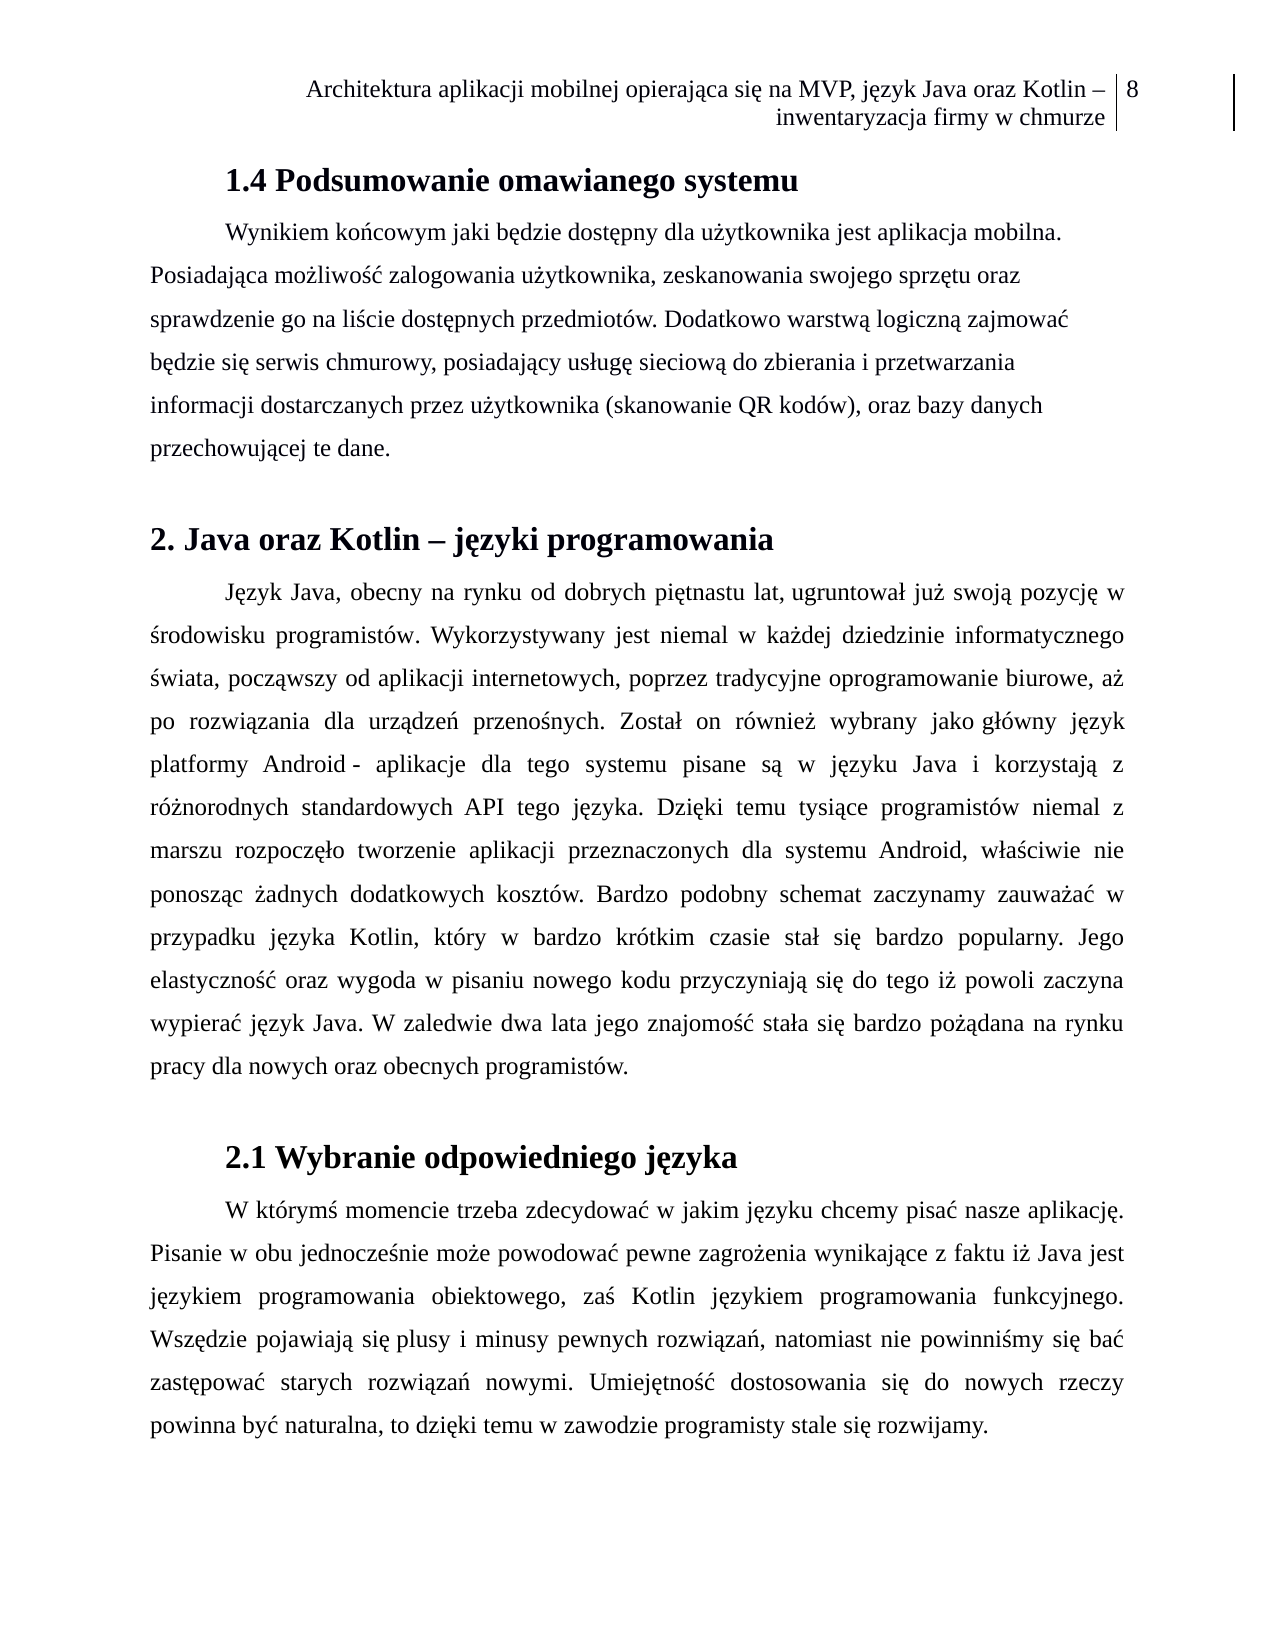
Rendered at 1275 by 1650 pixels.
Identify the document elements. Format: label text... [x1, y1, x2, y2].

text 1.4 Podsumowanie omawianego systemu [150, 160, 1125, 198]
text 2. Java oraz Kotlin – języki programowania [150, 519, 1125, 558]
text Język Java, obecny na rynku od dobrych piętnastu lat, ugruntował już swoją pozycję w środowisku programistów. Wykorzystywany jest niemal w każdej dziedzinie informatycznego świata, począwszy od aplikacji internetowych, poprzez tradycyjne oprogramowanie biurowe, aż po rozwiązania dla urządzeń przenośnych. Został on również wybrany jako główny język platformy Android - aplikacje dla tego systemu pisane są w języku Java i korzystają z różnorodnych standardowych API tego języka. Dzięki temu tysiące programistów niemal z marszu rozpoczęło tworzenie aplikacji przeznaczonych dla systemu Android, właściwie nie ponosząc żadnych dodatkowych kosztów. Bardzo podobny schemat zaczynamy zauważać w przypadku języka Kotlin, który w bardzo krótkim czasie stał się bardzo popularny. Jego elastyczność oraz wygoda w pisaniu nowego kodu przyczyniają się do tego iż powoli zaczyna wypierać język Java. W zaledwie dwa lata jego znajomość stała się bardzo pożądana na rynku pracy dla nowych oraz obecnych programistów. [150, 577, 1125, 1080]
text Wynikiem końcowym jaki będzie dostępny dla użytkownika jest aplikacja mobilna. Posiadająca możliwość zalogowania użytkownika, zeskanowania swojego sprzętu oraz sprawdzenie go na liście dostępnych przedmiotów. Dodatkowo warstwą logiczną zajmować będzie się serwis chmurowy, posiadający usługę sieciową do zbierania i przetwarzania informacji dostarczanych przez użytkownika (skanowanie QR kodów), oraz bazy danych przechowującej te dane. [150, 217, 1125, 462]
text W którymś momencie trzeba zdecydować w jakim języku chcemy pisać nasze aplikację. Pisanie w obu jednocześnie może powodować pewne zagrożenia wynikające z faktu iż Java jest językiem programowania obiektowego, zaś Kotlin językiem programowania funkcyjnego. Wszędzie pojawiają się plusy i minusy pewnych rozwiązań, natomiast nie powinniśmy się bać zastępować starych rozwiązań nowymi. Umiejętność dostosowania się do nowych rzeczy powinna być naturalna, to dzięki temu w zawodzie programisty stale się rozwijamy. [150, 1195, 1125, 1439]
text 2.1 Wybranie odpowiedniego języka [150, 1137, 1125, 1176]
